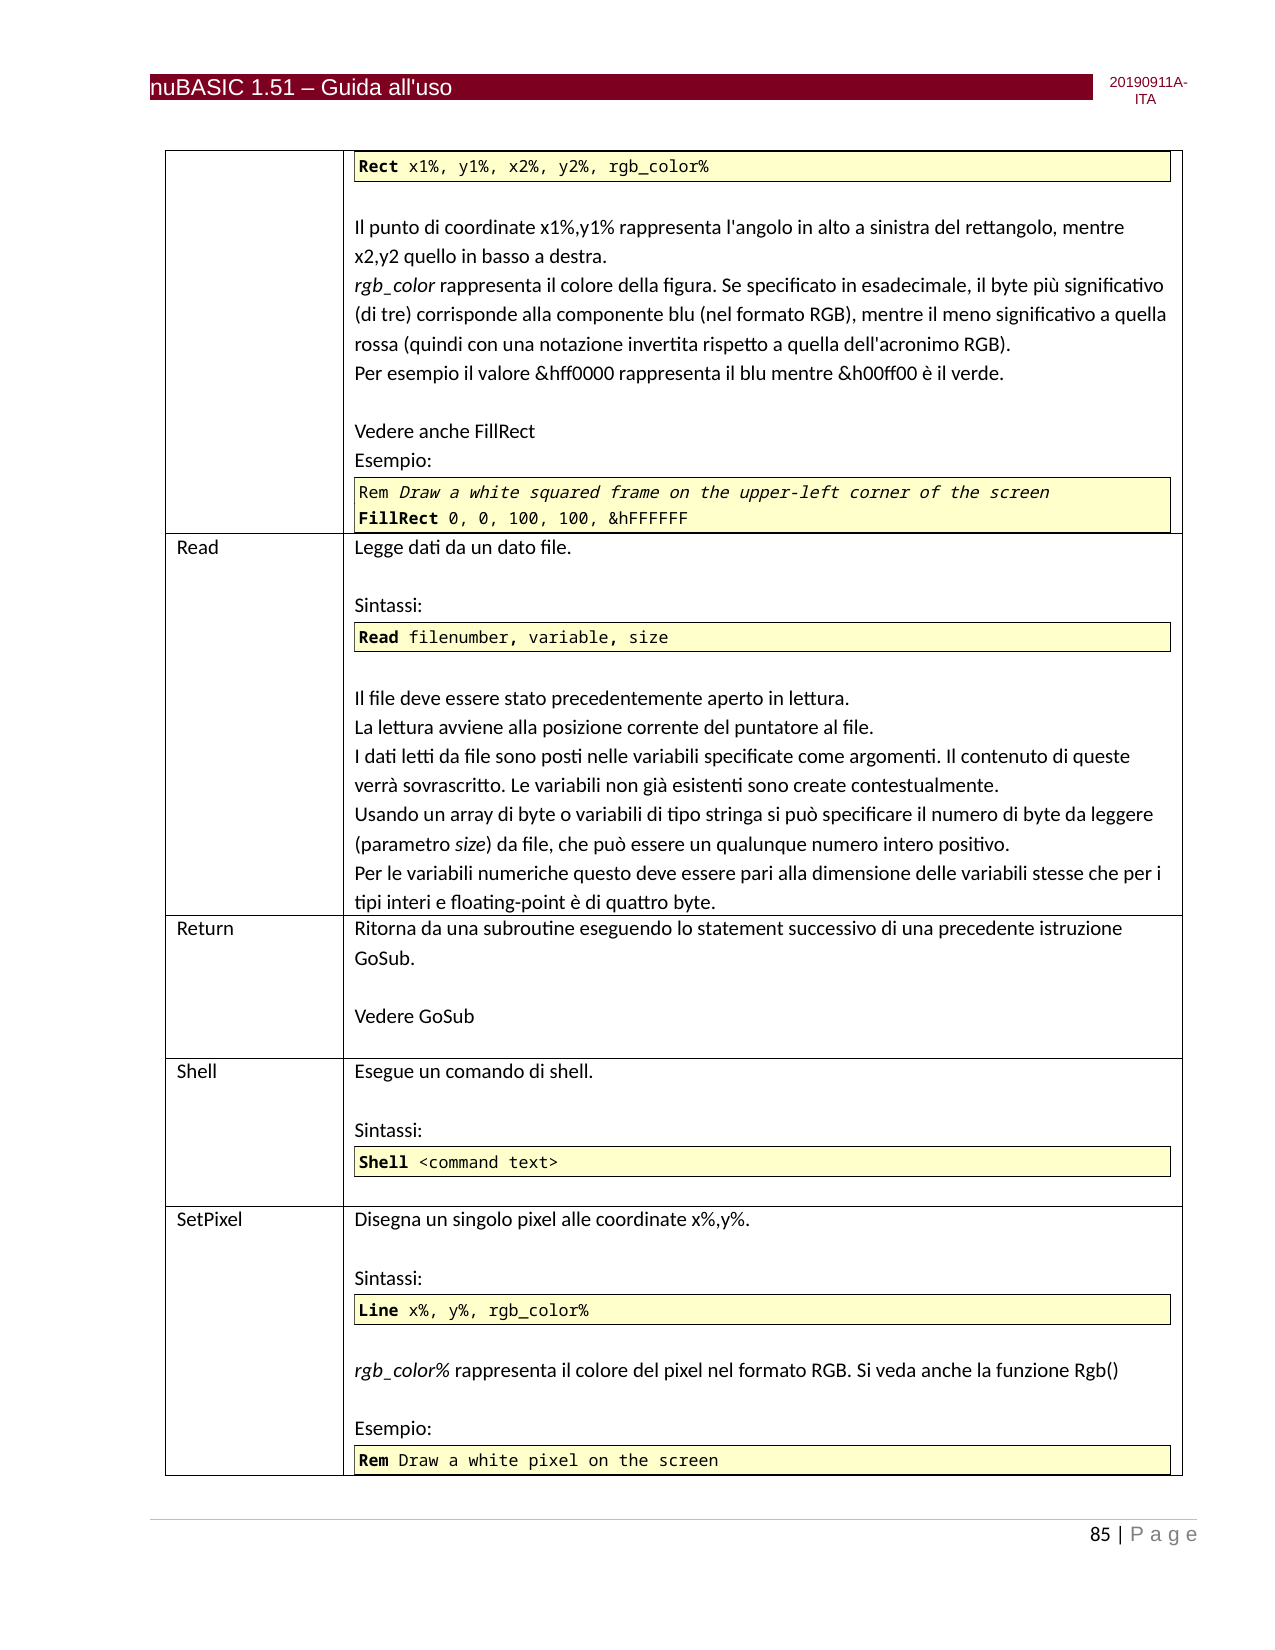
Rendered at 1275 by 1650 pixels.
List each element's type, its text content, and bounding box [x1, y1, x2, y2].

table_cell Ritorna da una subroutine eseguendo lo statement successivo di una precedente istruzione GoSub. Vedere GoSub [344, 916, 1182, 1058]
table_cell Disegna un singolo pixel alle coordinate x%,y%. Sintassi: Line x%, y%, rgb_color% rgb_color% rappresenta il colore del pixel nel formato RGB. Si veda anche la funzione Rgb() Esempio: Rem Draw a white pixel on the screen [344, 1207, 1182, 1475]
table_cell Shell [166, 1059, 343, 1206]
table_cell SetPixel [166, 1207, 343, 1475]
table_cell Esegue un comando di shell. Sintassi: Shell <command text> [344, 1059, 1182, 1206]
table_cell Legge dati da un dato file. Sintassi: Read filenumber, variable, size Il file deve essere stato precedentemente aperto in lettura. La lettura avviene alla posizione corrente del puntatore al file. I dati letti da file sono posti nelle variabili specificate come argomenti. Il contenuto di queste verrà sovrascritto. Le variabili non già esistenti sono create contestualmente. Usando un array di byte o variabili di tipo stringa si può specificare il numero di byte da leggere (parametro size) da file, che può essere un qualunque numero intero positivo. Per le variabili numeriche questo deve essere pari alla dimensione delle variabili stesse che per i tipi interi e floating-point è di quattro byte. [344, 534, 1182, 914]
table_cell Return [166, 916, 343, 1058]
table_cell [166, 151, 343, 533]
table_cell Read [166, 534, 343, 914]
table_cell Rect x1%, y1%, x2%, y2%, rgb_color% Il punto di coordinate x1%,y1% rappresenta l'angolo in alto a sinistra del rettangolo, mentre x2,y2 quello in basso a destra. rgb_color rappresenta il colore della figura. Se specificato in esadecimale, il byte più significativo (di tre) corrisponde alla componente blu (nel formato RGB), mentre il meno significativo a quella rossa (quindi con una notazione invertita rispetto a quella dell'acronimo RGB). Per esempio il valore &hff0000 rappresenta il blu mentre &h00ff00 è il verde. Vedere anche FillRect Esempio: Rem Draw a white squared frame on the upper-left corner of the screen FillRect 0, 0, 100, 100, &hFFFFFF [344, 151, 1182, 533]
